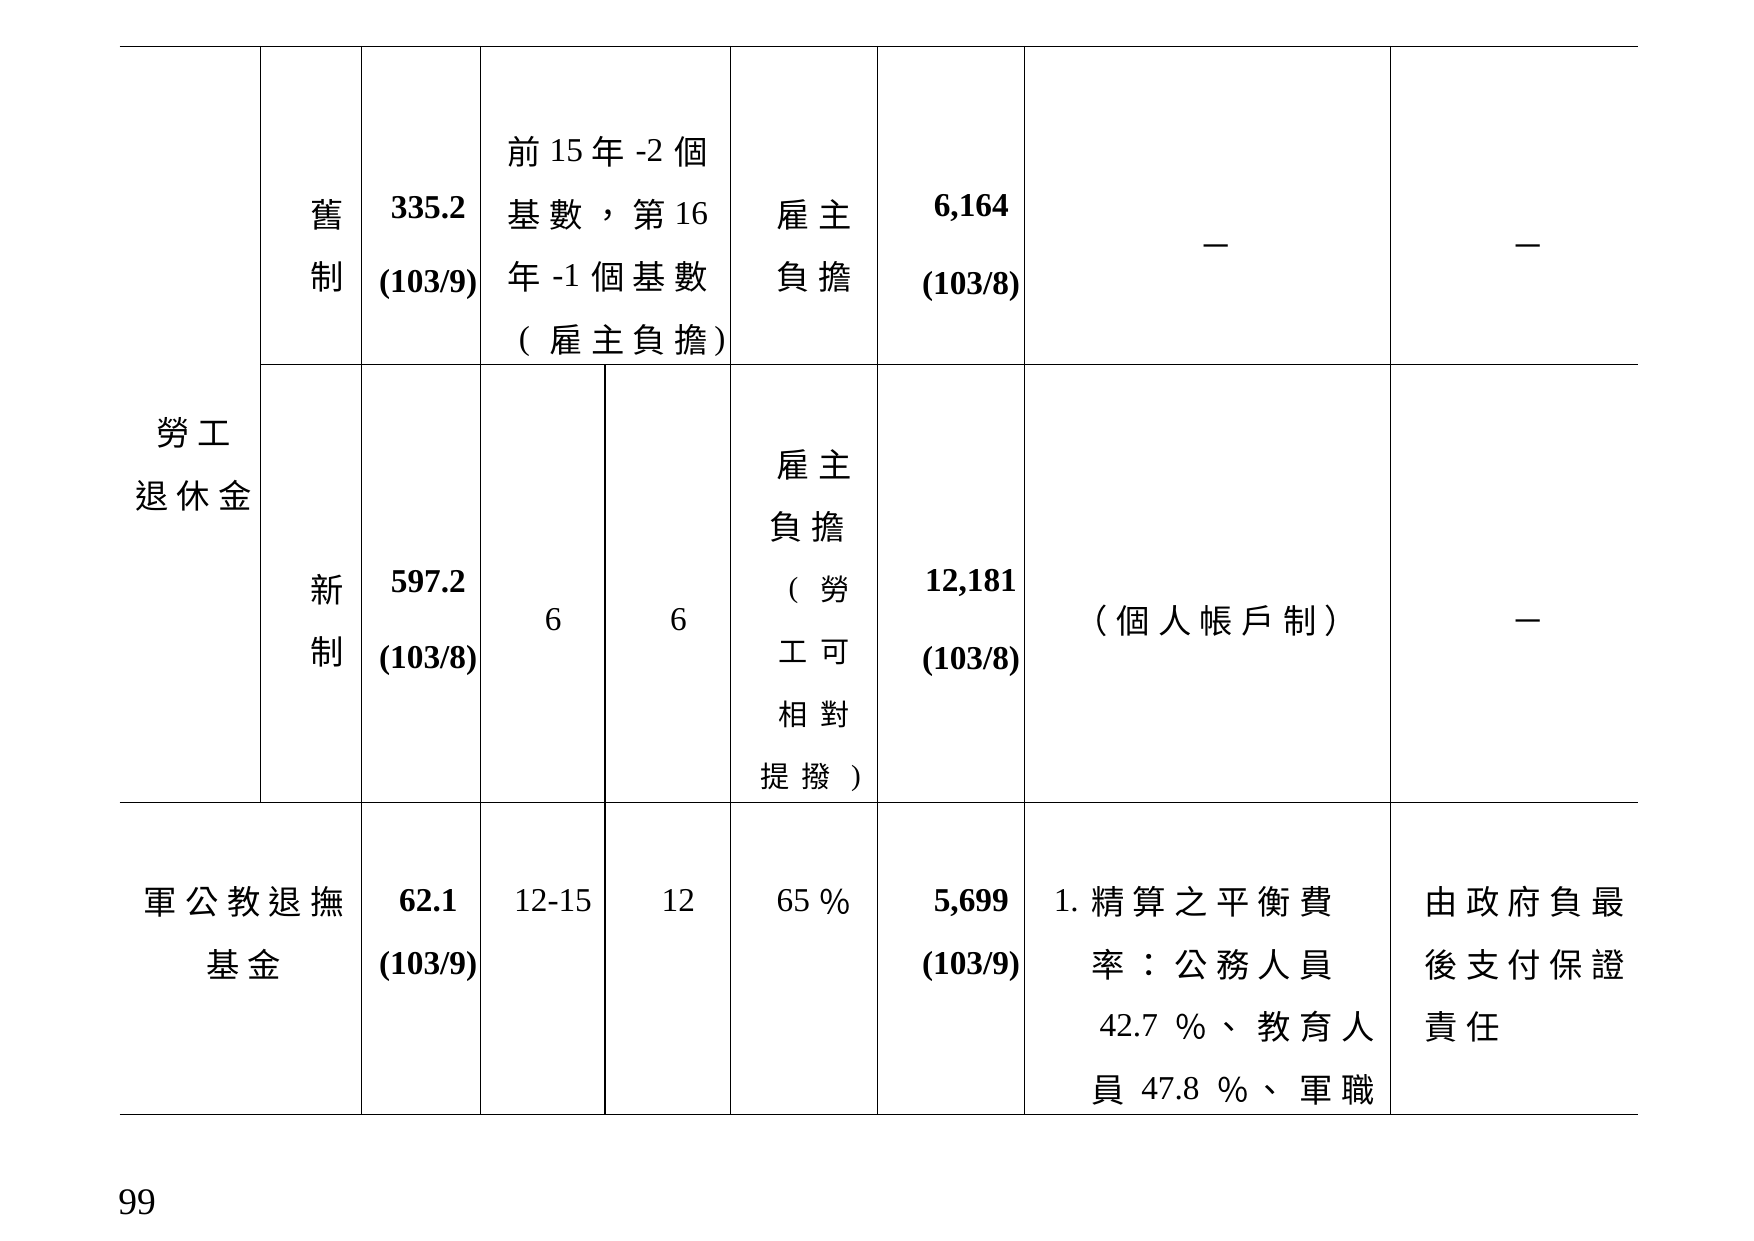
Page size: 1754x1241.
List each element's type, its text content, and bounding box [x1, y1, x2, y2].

table_cell － [1025, 47, 1390, 364]
table_cell 新制 [261, 365, 361, 802]
table_cell 舊制 [261, 47, 361, 364]
table_cell 6 [606, 365, 730, 802]
table_cell － [1391, 47, 1637, 364]
table_cell 12,181 (103/8) [878, 365, 1024, 802]
table_cell （個人帳戶制） [1025, 365, 1390, 802]
table_cell 12 [606, 803, 730, 1114]
table_cell － [1391, 365, 1637, 802]
table_cell 6,164 (103/8) [878, 47, 1024, 364]
table_cell 1.精算之平衡費率：公務人員42.7％、教育人員47.8％、軍職 [1025, 803, 1390, 1114]
table_cell 由政府負最後支付保證責任 [1391, 803, 1637, 1114]
table_cell 62.1 (103/9) [362, 803, 480, 1114]
table_cell 雇主負擔(勞工可相對提撥) [731, 365, 877, 802]
table_cell 597.2 (103/8) [362, 365, 480, 802]
table_cell 12-15 [481, 803, 604, 1114]
table_cell 5,699 (103/9) [878, 803, 1024, 1114]
table_cell 65％ [731, 803, 877, 1114]
table_cell 軍公教退撫基金 [120, 803, 361, 1114]
table_cell 雇主負擔 [731, 47, 877, 364]
table_cell 335.2 (103/9) [362, 47, 480, 364]
table_cell 6 [481, 365, 604, 802]
table_cell 勞工 退休金 [120, 47, 260, 802]
table_cell 前15年-2個基數，第16年-1個基數(雇主負擔) [481, 47, 730, 364]
